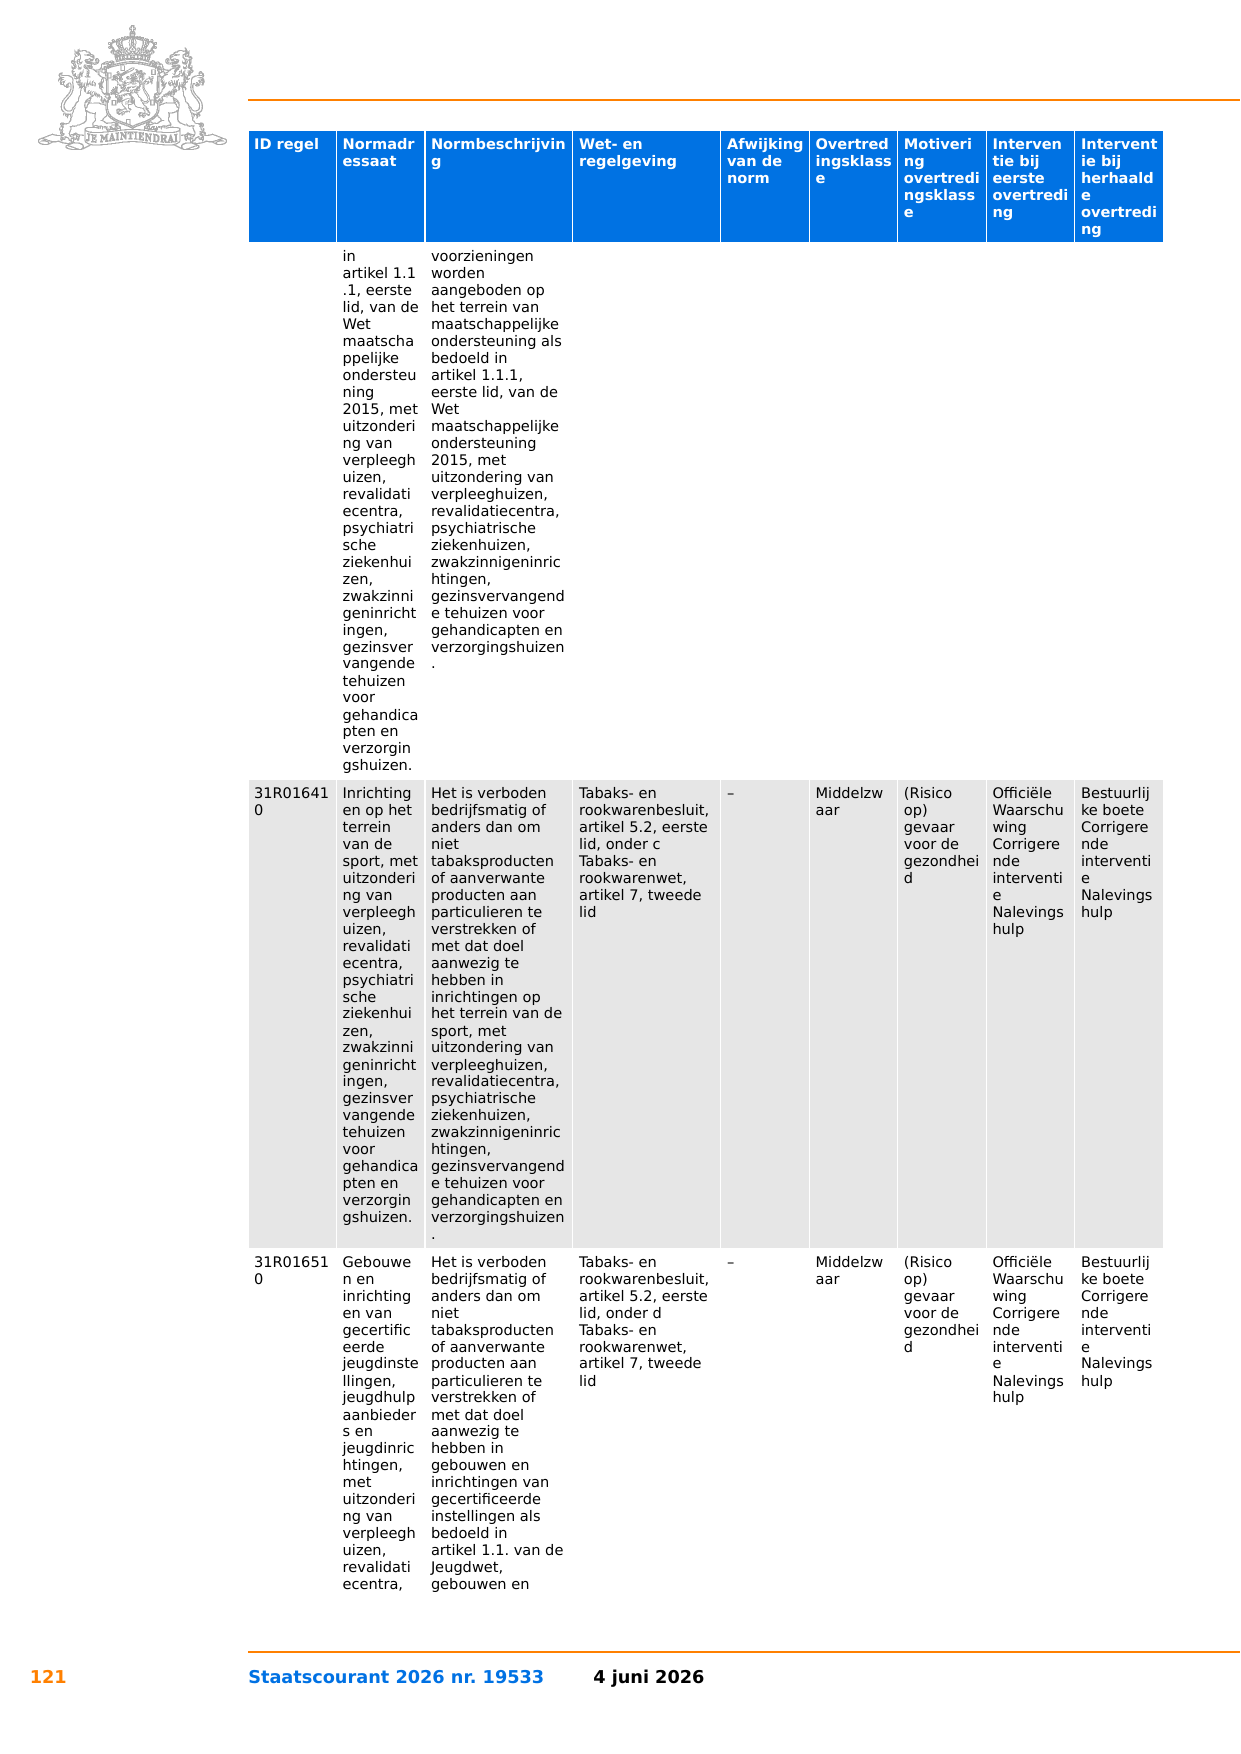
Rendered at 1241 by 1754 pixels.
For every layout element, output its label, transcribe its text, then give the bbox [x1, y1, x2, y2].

table_cell [249, 243, 336, 779]
table_cell [1075, 243, 1163, 779]
table_cell Tabaks- en rookwarenbesluit, artikel 5.2, eerste lid, onder d Tabaks- en rookwarenwet, artikel 7, tweede lid [573, 1249, 720, 1598]
table_cell Bestuurlijke boete Corrigerende interventie Nalevingshulp [1075, 780, 1163, 1248]
picture [38, 25, 227, 150]
table_cell Middelzwaar [810, 1249, 897, 1598]
table_header Wet- en regelgeving [573, 131, 720, 242]
table_cell 31R016510 [249, 1249, 336, 1598]
table_cell Officiële Waarschuwing Corrigerende interventie Nalevingshulp [987, 1249, 1074, 1598]
table_cell (Risico op) gevaar voor de gezondheid [898, 780, 986, 1248]
table_header Interventie bij herhaalde overtreding [1075, 131, 1163, 242]
table_cell voorzieningen worden aangeboden op het terrein van maatschappelijke ondersteuning als bedoeld in artikel 1.1.1, eerste lid, van de Wet maatschappelijke ondersteuning 2015, met uitzondering van verpleeghuizen, revalidatiecentra, psychiatrische ziekenhuizen, zwakzinnigeninrichtingen, gezinsvervangende tehuizen voor gehandicapten en verzorgingshuizen. [426, 243, 572, 779]
table_cell Gebouwen en inrichtingen van gecertificeerde jeugdinstellingen, jeugdhulpaanbieders en jeugdinrichtingen, met uitzondering van verpleeghuizen, revalidatiecentra, [337, 1249, 424, 1598]
table_header Normbeschrijving [426, 131, 572, 242]
table_cell Officiële Waarschuwing Corrigerende interventie Nalevingshulp [987, 780, 1074, 1248]
table_header Afwijking van de norm [721, 131, 809, 242]
table_cell in artikel 1.1.1, eerste lid, van de Wet maatschappelijke ondersteuning 2015, met uitzondering van verpleeghuizen, revalidatiecentra, psychiatrische ziekenhuizen, zwakzinnigeninrichtingen, gezinsvervangende tehuizen voor gehandicapten en verzorgingshuizen. [337, 243, 424, 779]
table_header Normadressaat [337, 131, 424, 242]
table_cell [721, 243, 809, 779]
table_cell [573, 243, 720, 779]
table_cell Middelzwaar [810, 780, 897, 1248]
table_cell [987, 243, 1074, 779]
table_cell Inrichtingen op het terrein van de sport, met uitzondering van verpleeghuizen, revalidatiecentra, psychiatrische ziekenhuizen, zwakzinnigeninrichtingen, gezinsvervangende tehuizen voor gehandicapten en verzorgingshuizen. [337, 780, 424, 1248]
table_header Motivering overtredingsklasse [898, 131, 986, 242]
table_header Interventie bij eerste overtreding [987, 131, 1074, 242]
table_cell Bestuurlijke boete Corrigerende interventie Nalevingshulp [1075, 1249, 1163, 1598]
table_cell – [721, 780, 809, 1248]
table_cell Het is verboden bedrijfsmatig of anders dan om niet tabaksproducten of aanverwante producten aan particulieren te verstrekken of met dat doel aanwezig te hebben in gebouwen en inrichtingen van gecertificeerde instellingen als bedoeld in artikel 1.1. van de Jeugdwet, gebouwen en [426, 1249, 572, 1598]
table_cell – [721, 1249, 809, 1598]
table_cell Het is verboden bedrijfsmatig of anders dan om niet tabaksproducten of aanverwante producten aan particulieren te verstrekken of met dat doel aanwezig te hebben in inrichtingen op het terrein van de sport, met uitzondering van verpleeghuizen, revalidatiecentra, psychiatrische ziekenhuizen, zwakzinnigeninrichtingen, gezinsvervangende tehuizen voor gehandicapten en verzorgingshuizen. [426, 780, 572, 1248]
table_cell Tabaks- en rookwarenbesluit, artikel 5.2, eerste lid, onder c Tabaks- en rookwarenwet, artikel 7, tweede lid [573, 780, 720, 1248]
table_cell [898, 243, 986, 779]
table_cell [810, 243, 897, 779]
table_cell 31R016410 [249, 780, 336, 1248]
table_header ID regel [249, 131, 336, 242]
table_header Overtredingsklasse [810, 131, 897, 242]
table_cell (Risico op) gevaar voor de gezondheid [898, 1249, 986, 1598]
